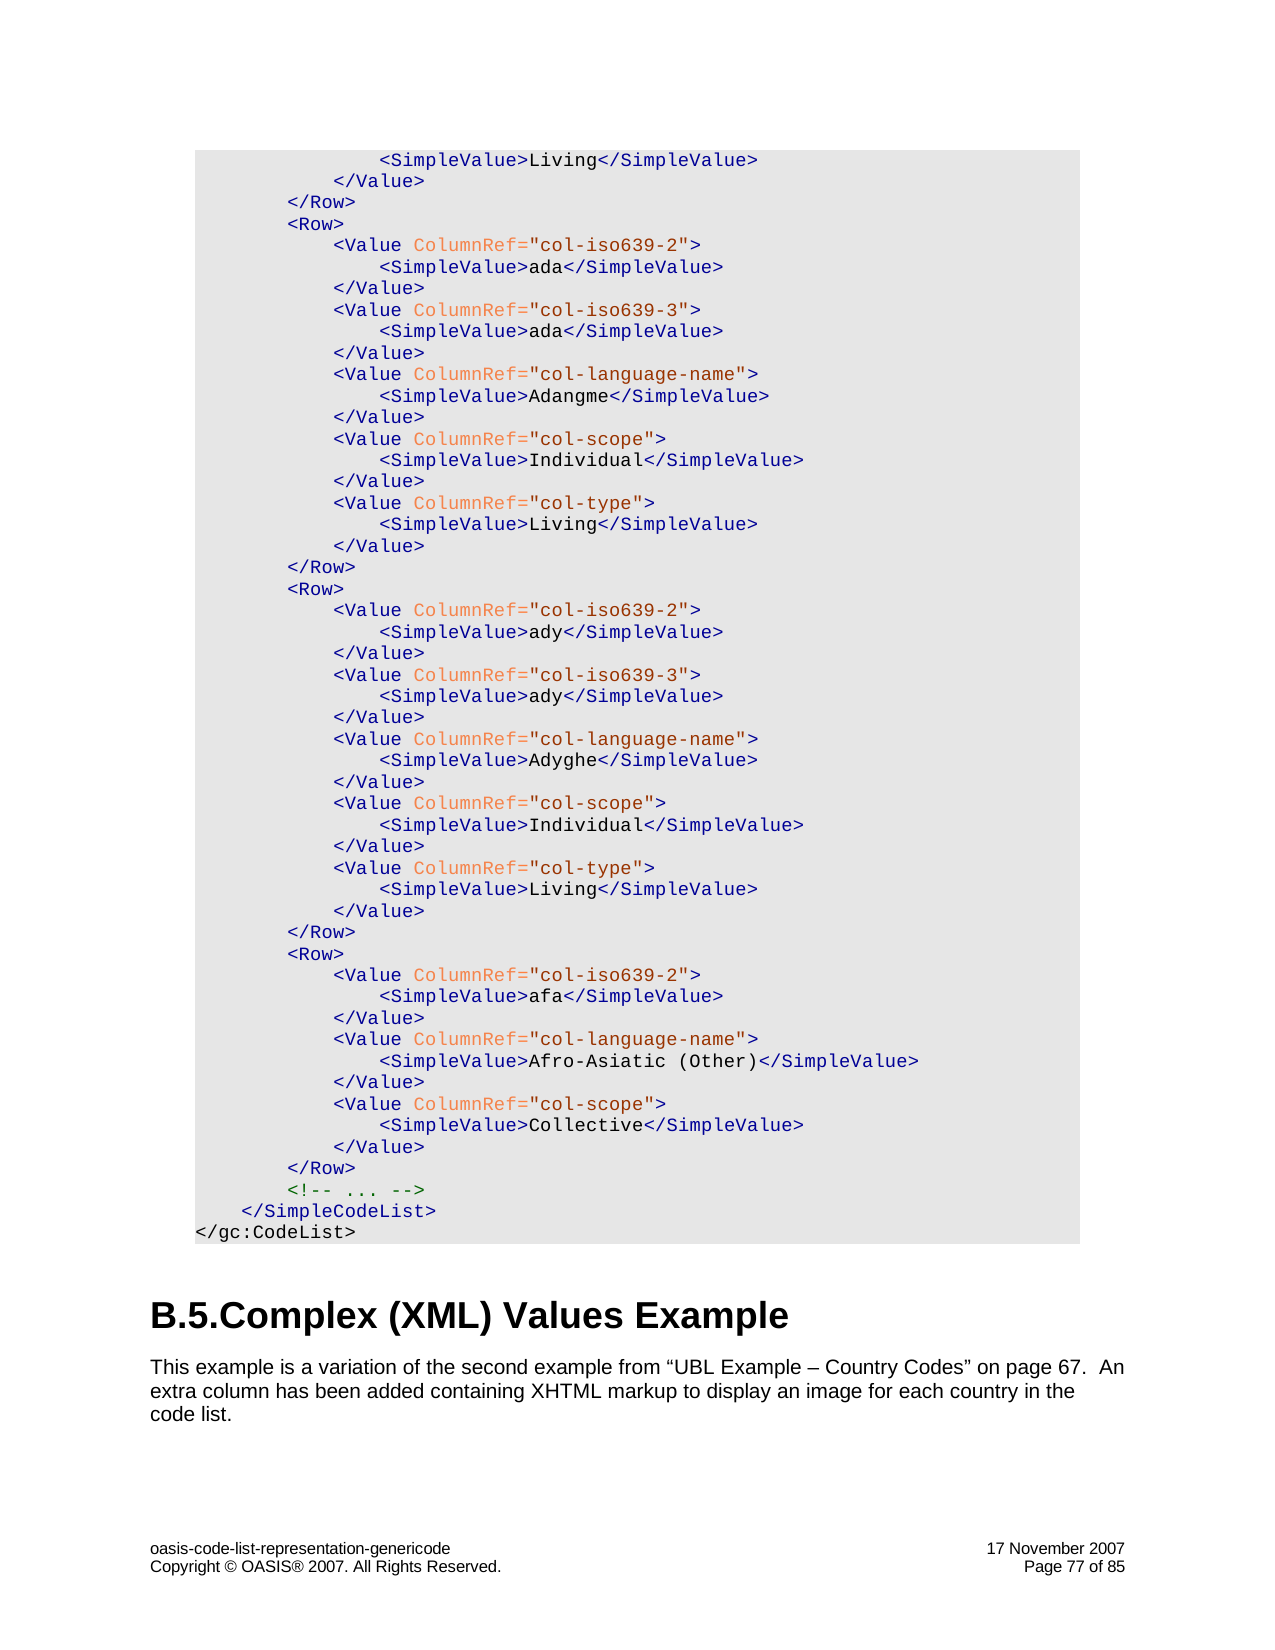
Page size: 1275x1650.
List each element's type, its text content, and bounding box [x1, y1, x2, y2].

text </Value> [195, 1073, 1080, 1094]
text </Row> [195, 193, 1080, 214]
text <SimpleValue>ady</SimpleValue> [195, 686, 1080, 708]
text </Value> [195, 643, 1080, 665]
text </Value> [195, 472, 1080, 493]
text <SimpleValue>ada</SimpleValue> [195, 322, 1080, 343]
text </Value> [195, 901, 1080, 922]
text </Row> [195, 558, 1080, 579]
text <SimpleValue>Individual</SimpleValue> [195, 815, 1080, 837]
text </SimpleCodeList> [195, 1201, 1080, 1223]
text <SimpleValue>Adangme</SimpleValue> [195, 386, 1080, 407]
text </Row> [195, 1158, 1080, 1180]
text <SimpleValue>Adyghe</SimpleValue> [195, 751, 1080, 772]
text <SimpleValue>Collective</SimpleValue> [195, 1116, 1080, 1137]
text <SimpleValue>afa</SimpleValue> [195, 987, 1080, 1008]
text </Value> [195, 837, 1080, 858]
text </Value> [195, 1008, 1080, 1030]
text <SimpleValue>Living</SimpleValue> [195, 879, 1080, 901]
text <SimpleValue>ady</SimpleValue> [195, 622, 1080, 643]
text <Value ColumnRef="col-language-name"> [195, 729, 1080, 751]
text </gc:CodeList> [195, 1223, 1080, 1244]
text <Value ColumnRef="col-iso639-3"> [195, 300, 1080, 322]
text <Value ColumnRef="col-iso639-2"> [195, 601, 1080, 622]
text </Value> [195, 1137, 1080, 1158]
text <SimpleValue>Living</SimpleValue> [195, 515, 1080, 536]
text <!-- ... --> [195, 1180, 1080, 1201]
text <Value ColumnRef="col-scope"> [195, 1094, 1080, 1116]
text <Row> [195, 944, 1080, 965]
text <SimpleValue>ada</SimpleValue> [195, 257, 1080, 279]
text <Row> [195, 579, 1080, 601]
text <Value ColumnRef="col-iso639-2"> [195, 236, 1080, 257]
text </Value> [195, 407, 1080, 429]
text </Value> [195, 536, 1080, 558]
text <Value ColumnRef="col-iso639-2"> [195, 965, 1080, 987]
text <Value ColumnRef="col-scope"> [195, 794, 1080, 815]
subtitle Complex (XML) Values Example [150, 1295, 1125, 1337]
text <Value ColumnRef="col-language-name"> [195, 364, 1080, 386]
text <SimpleValue>Afro-Asiatic (Other)</SimpleValue> [195, 1051, 1080, 1073]
text <Value ColumnRef="col-language-name"> [195, 1030, 1080, 1051]
text </Value> [195, 279, 1080, 300]
text </Value> [195, 708, 1080, 729]
text </Value> [195, 343, 1080, 364]
text <Value ColumnRef="col-iso639-3"> [195, 665, 1080, 686]
text </Value> [195, 171, 1080, 193]
text </Row> [195, 922, 1080, 944]
text <SimpleValue>Individual</SimpleValue> [195, 450, 1080, 472]
text <Value ColumnRef="col-type"> [195, 493, 1080, 515]
text <Value ColumnRef="col-type"> [195, 858, 1080, 879]
text </Value> [195, 772, 1080, 794]
text <SimpleValue>Living</SimpleValue> [195, 150, 1080, 171]
text <Row> [195, 214, 1080, 236]
text This example is a variation of the second example from “UBL Example – Country Codes” on page 68. An extra column has been added containing XHTML markup to display an image for each country in the code list. [150, 1356, 1125, 1426]
text <Value ColumnRef="col-scope"> [195, 429, 1080, 450]
